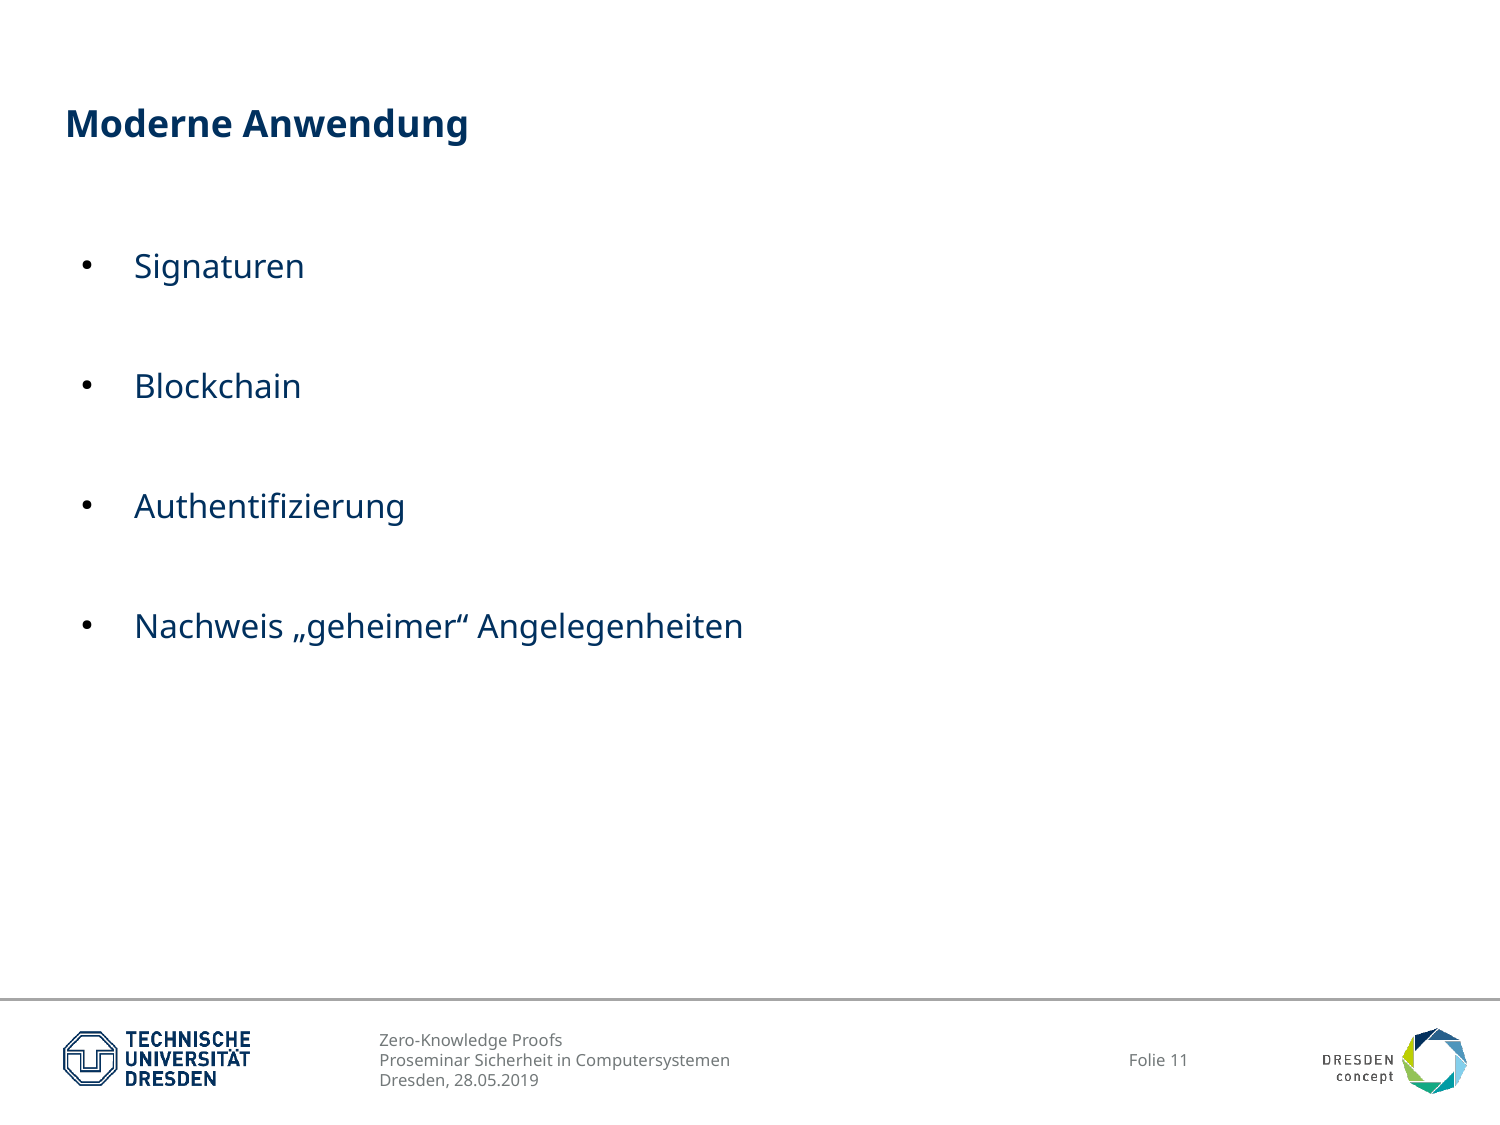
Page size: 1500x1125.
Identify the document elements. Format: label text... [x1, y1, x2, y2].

picture [1323, 1028, 1467, 1094]
list Signaturen Blockchain Authentifizierung Nachweis „geheimer“ Angelegenheiten [63, 243, 1437, 941]
title Moderne Anwendung [64, 56, 1437, 190]
picture [63, 1031, 250, 1086]
